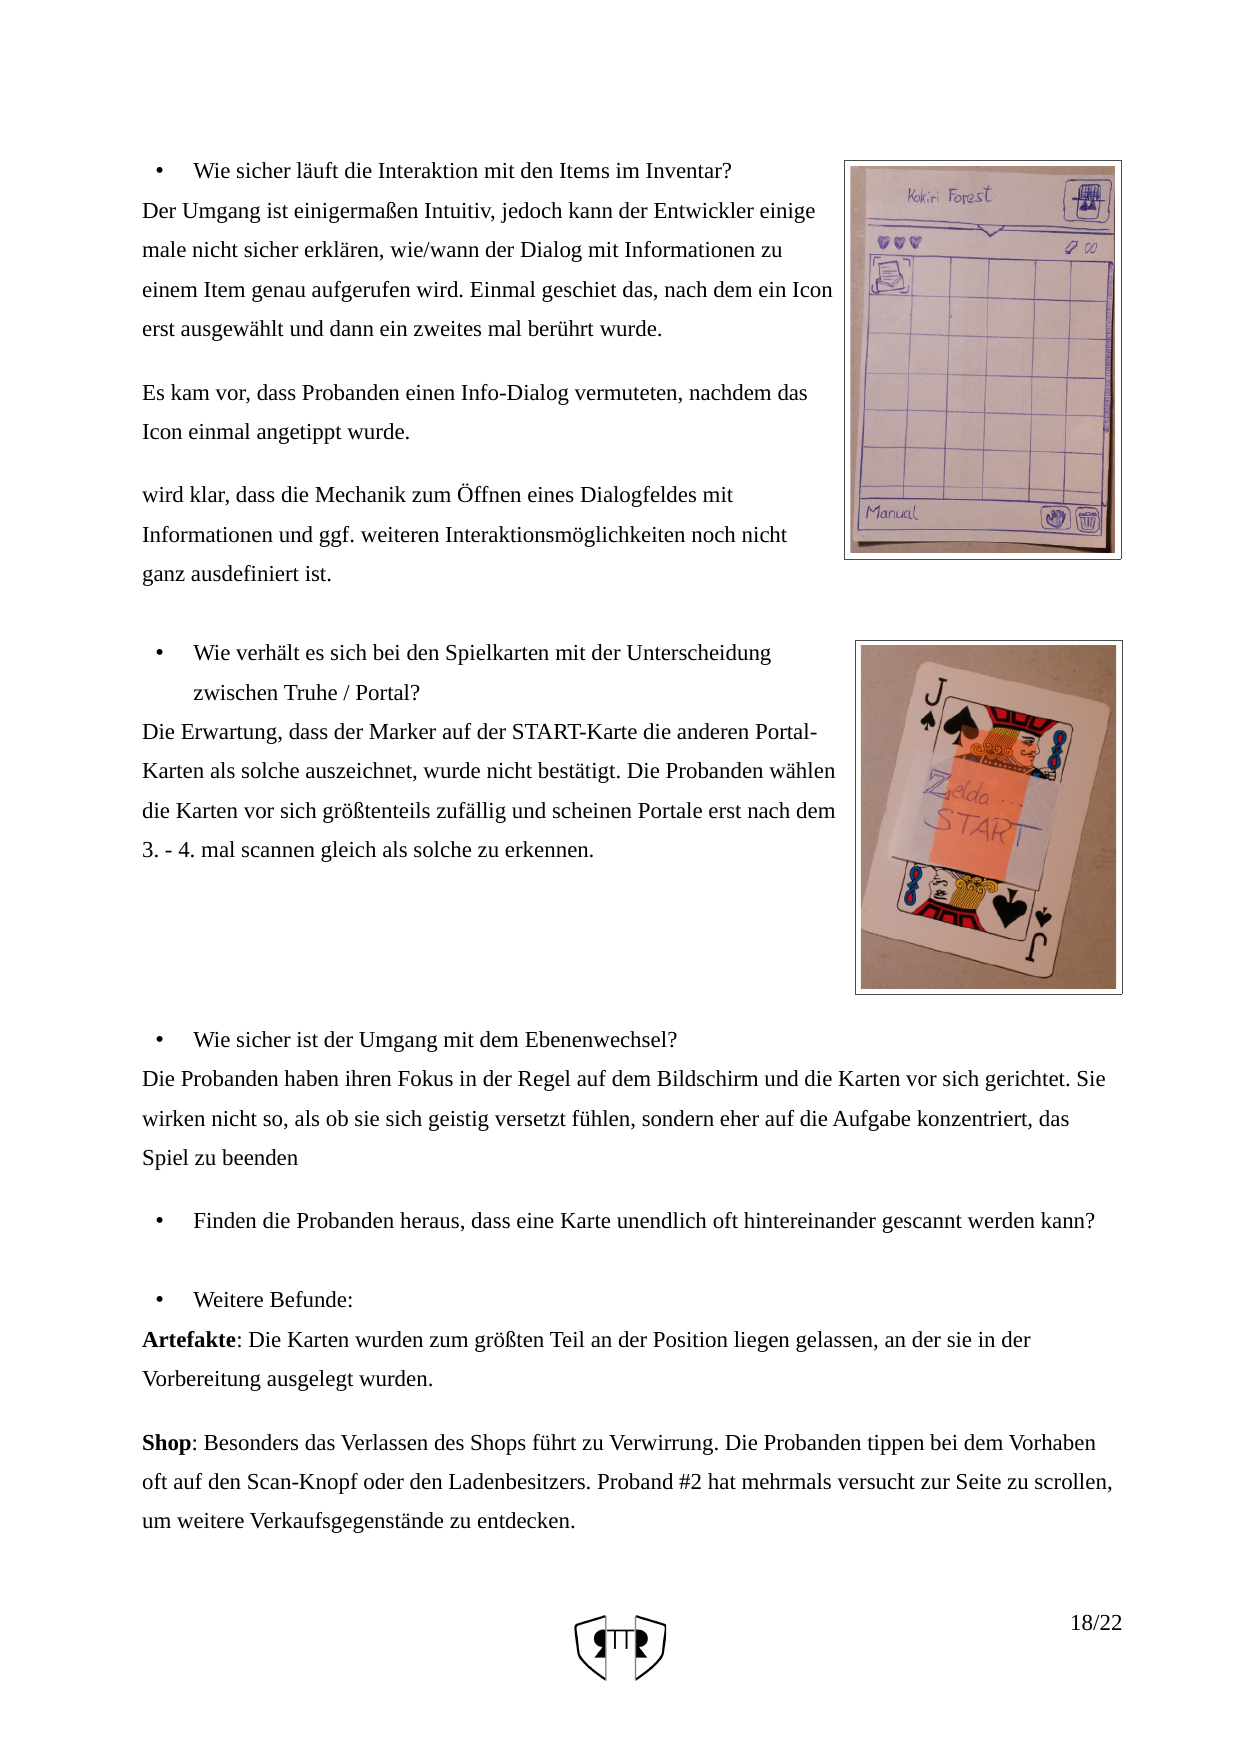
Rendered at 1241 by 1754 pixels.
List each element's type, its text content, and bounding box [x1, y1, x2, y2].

picture [850, 166, 1115, 553]
text Es kam vor, dass Probanden einen Info-Dialog vermuteten, nachdem das Icon einmal angetippt wurde. [142, 379, 844, 444]
list [856, 641, 1122, 994]
list Wie verhält es sich bei den Spielkarten mit der Unterscheidung zwischen Truhe / Portal? [156, 639, 1122, 705]
picture [574, 1615, 667, 1681]
list Wie sicher läuft die Interaktion mit den Items im Inventar? [156, 158, 1122, 184]
text Der Umgang ist einigermaßen Intuitiv, jedoch kann der Entwickler einige male nicht sicher erklären, wie/wann der Dialog mit Informationen zu einem Item genau aufgerufen wird. Einmal geschiet das, nach dem ein Icon erst ausgewählt und dann ein zweites mal berührt wurde. [142, 197, 844, 342]
picture [860, 645, 1117, 989]
text Die Erwartung, dass der Marker auf der START-Karte die anderen Portal-Karten als solche auszeichnet, wurde nicht bestätigt. Die Probanden wählen die Karten vor sich größtenteils zufällig und scheinen Portale erst nach dem 3. - 4. mal scannen gleich als solche zu erkennen. [142, 718, 855, 863]
list Weitere Befunde: [156, 1286, 1122, 1313]
text Artefakte: Die Karten wurden zum größten Teil an der Position liegen gelassen, an der sie in der Vorbereitung ausgelegt wurden. [142, 1326, 1122, 1392]
text Shop: Besonders das Verlassen des Shops führt zu Verwirrung. Die Probanden tippen bei dem Vorhaben oft auf den Scan-Knopf oder den Ladenbesitzers. Proband #2 hat mehrmals versucht zur Seite zu scrollen, um weitere Verkaufsgegenstände zu entdecken. [142, 1428, 1122, 1534]
list Finden die Probanden heraus, dass eine Karte unendlich oft hintereinander gescannt werden kann? [156, 1207, 1122, 1234]
text wird klar, dass die Mechanik zum Öffnen eines Dialogfeldes mit Informationen und ggf. weiteren Interaktionsmöglichkeiten noch nicht ganz ausdefiniert ist. [142, 481, 821, 587]
text Die Probanden haben ihren Fokus in der Regel auf dem Bildschirm und die Karten vor sich gerichtet. Sie wirken nicht so, als ob sie sich geistig versetzt fühlen, sondern eher auf die Aufgabe konzentriert, das Spiel zu beenden [142, 1065, 1122, 1171]
list Wie sicher ist der Umgang mit dem Ebenenwechsel? [156, 1026, 1122, 1052]
list [845, 161, 1121, 559]
